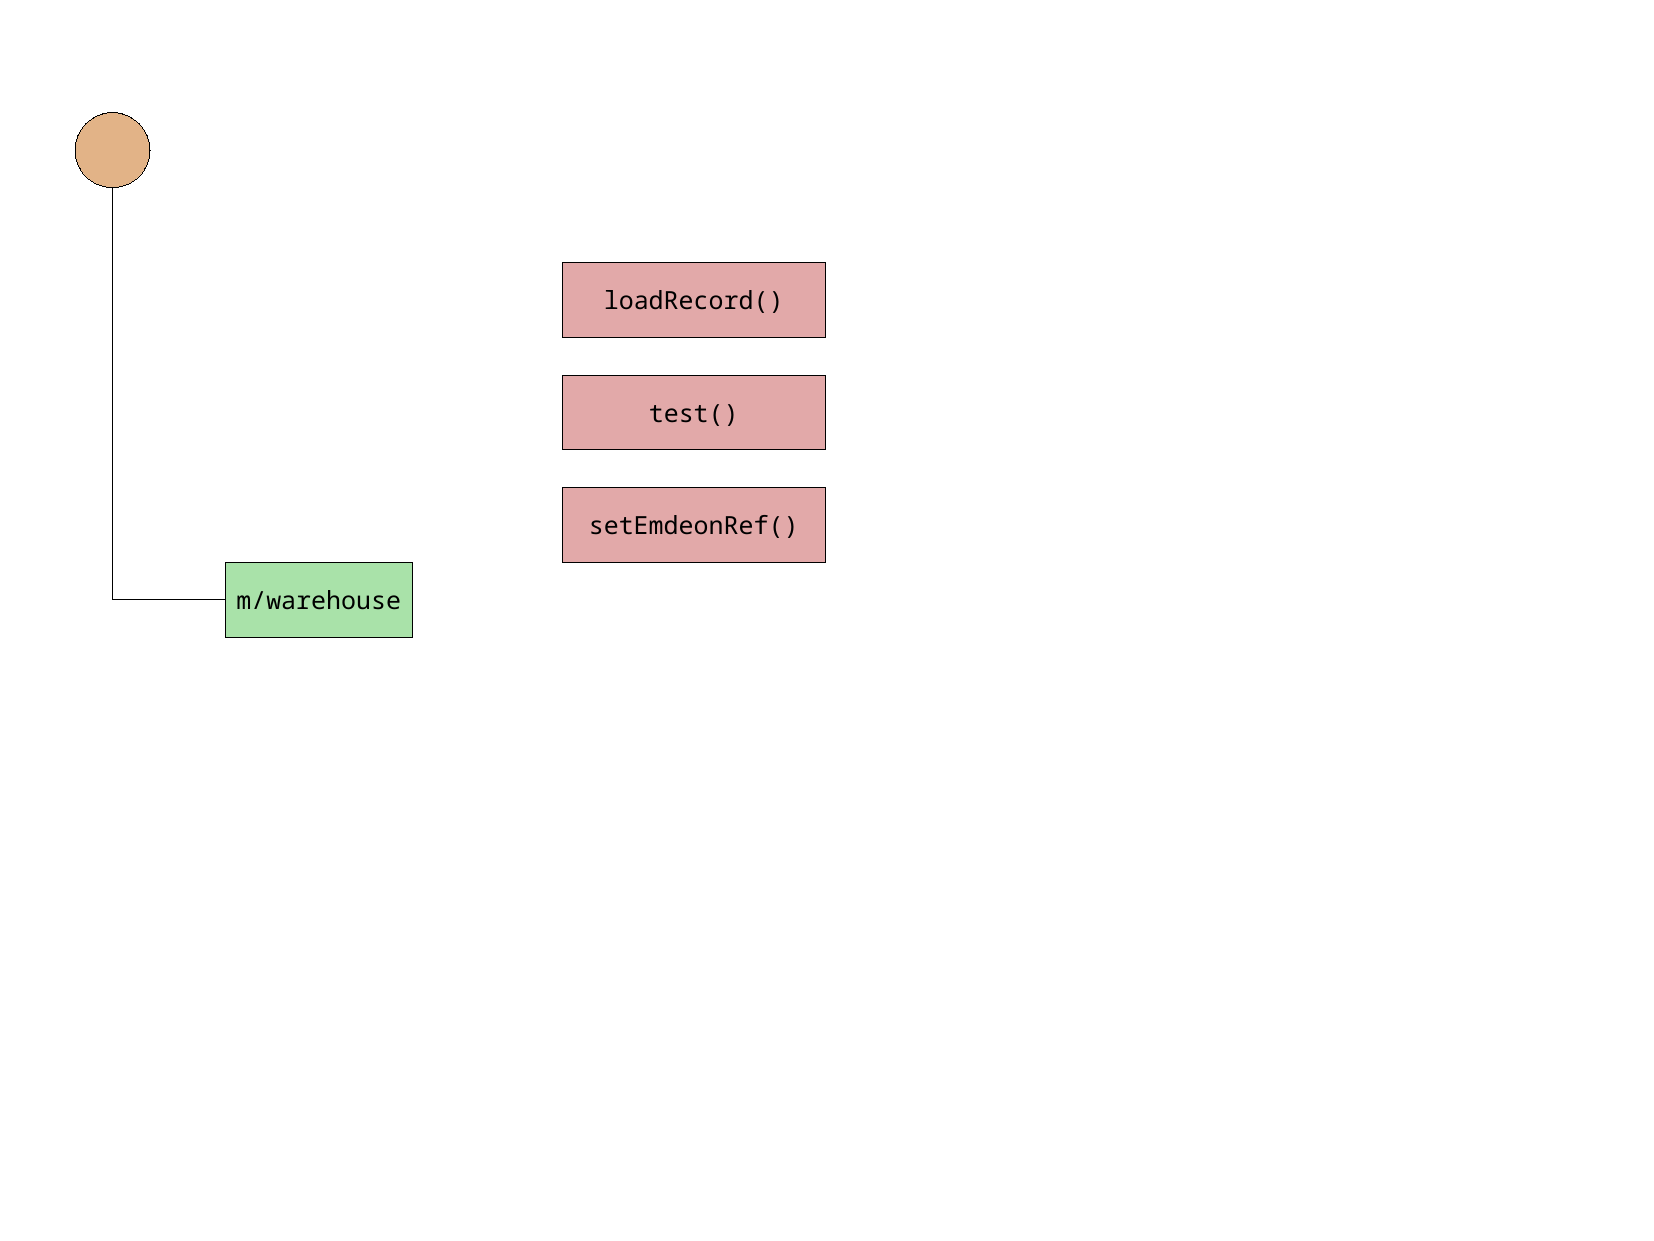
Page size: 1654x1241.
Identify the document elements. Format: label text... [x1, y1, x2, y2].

text_box setEmdeonRef() [562, 487, 826, 563]
text_box test() [562, 375, 826, 450]
text_box loadRecord() [562, 262, 826, 338]
text_box [75, 112, 151, 188]
text_box m/warehouse [225, 562, 413, 638]
